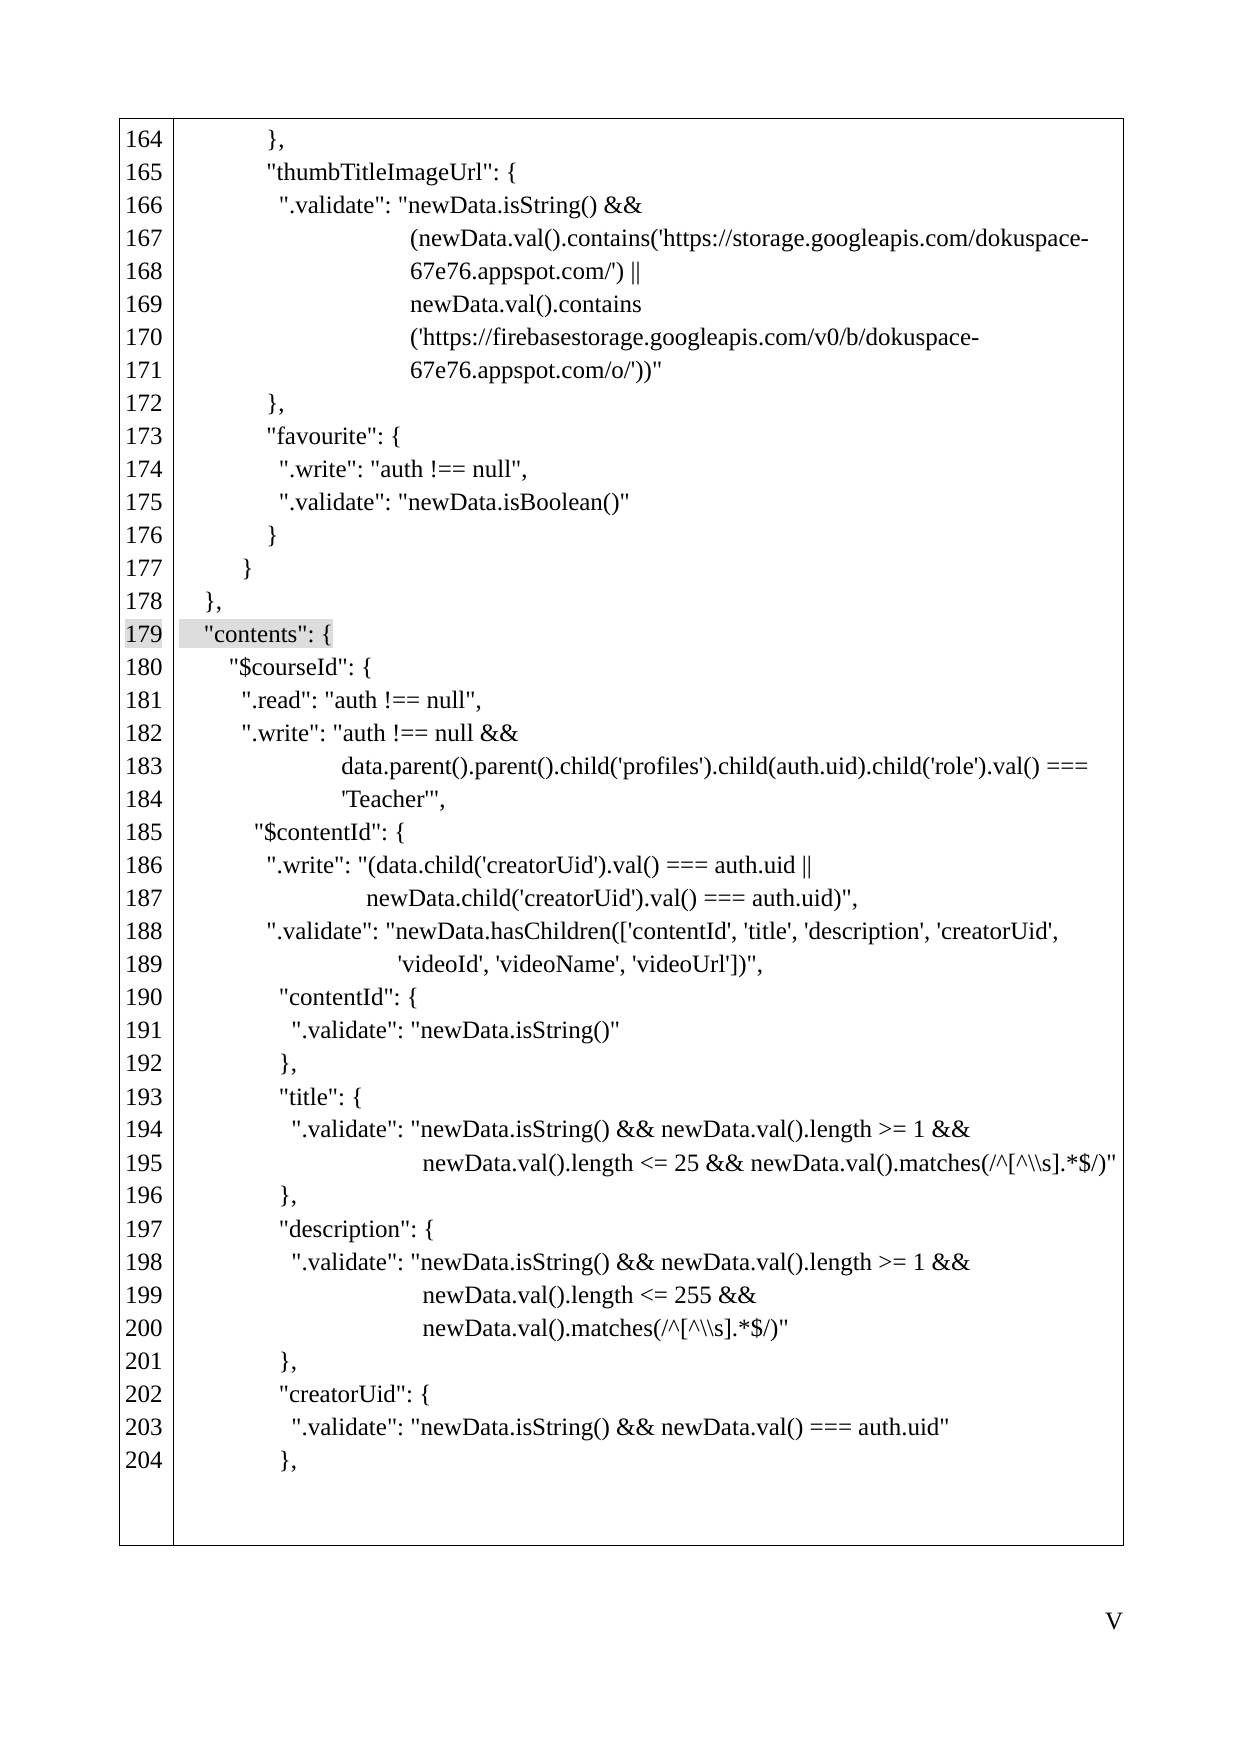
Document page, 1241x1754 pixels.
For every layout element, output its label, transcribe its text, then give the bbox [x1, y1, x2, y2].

table_header 164 165 166 167 168 169 170 171 172 173 174 175 176 177 178 179 180 181 182 183 184 185 186 187 188 189 190 191 192 193 194 195 196 197 198 199 200 201 202 203 204 [120, 119, 173, 1545]
table_header }, "thumbTitleImageUrl": { ".validate": "newData.isString() && (newData.val().contains('https://storage.googleapis.com/dokuspace- 67e76.appspot.com/') || newData.val().contains ('https://firebasestorage.googleapis.com/v0/b/dokuspace- 67e76.appspot.com/o/'))" }, "favourite": { ".write": "auth !== null", ".validate": "newData.isBoolean()" } } }, "contents": { "$courseId": { ".read": "auth !== null", ".write": "auth !== null && data.parent().parent().child('profiles').child(auth.uid).child('role').val() === 'Teacher'", "$contentId": { ".write": "(data.child('creatorUid').val() === auth.uid || newData.child('creatorUid').val() === auth.uid)", ".validate": "newData.hasChildren(['contentId', 'title', 'description', 'creatorUid', 'videoId', 'videoName', 'videoUrl'])", "contentId": { ".validate": "newData.isString()" }, "title": { ".validate": "newData.isString() && newData.val().length >= 1 && newData.val().length <= 25 && newData.val().matches(/^[^\\s].*$/)" }, "description": { ".validate": "newData.isString() && newData.val().length >= 1 && newData.val().length <= 255 && newData.val().matches(/^[^\\s].*$/)" }, "creatorUid": { ".validate": "newData.isString() && newData.val() === auth.uid" }, [174, 119, 1123, 1545]
